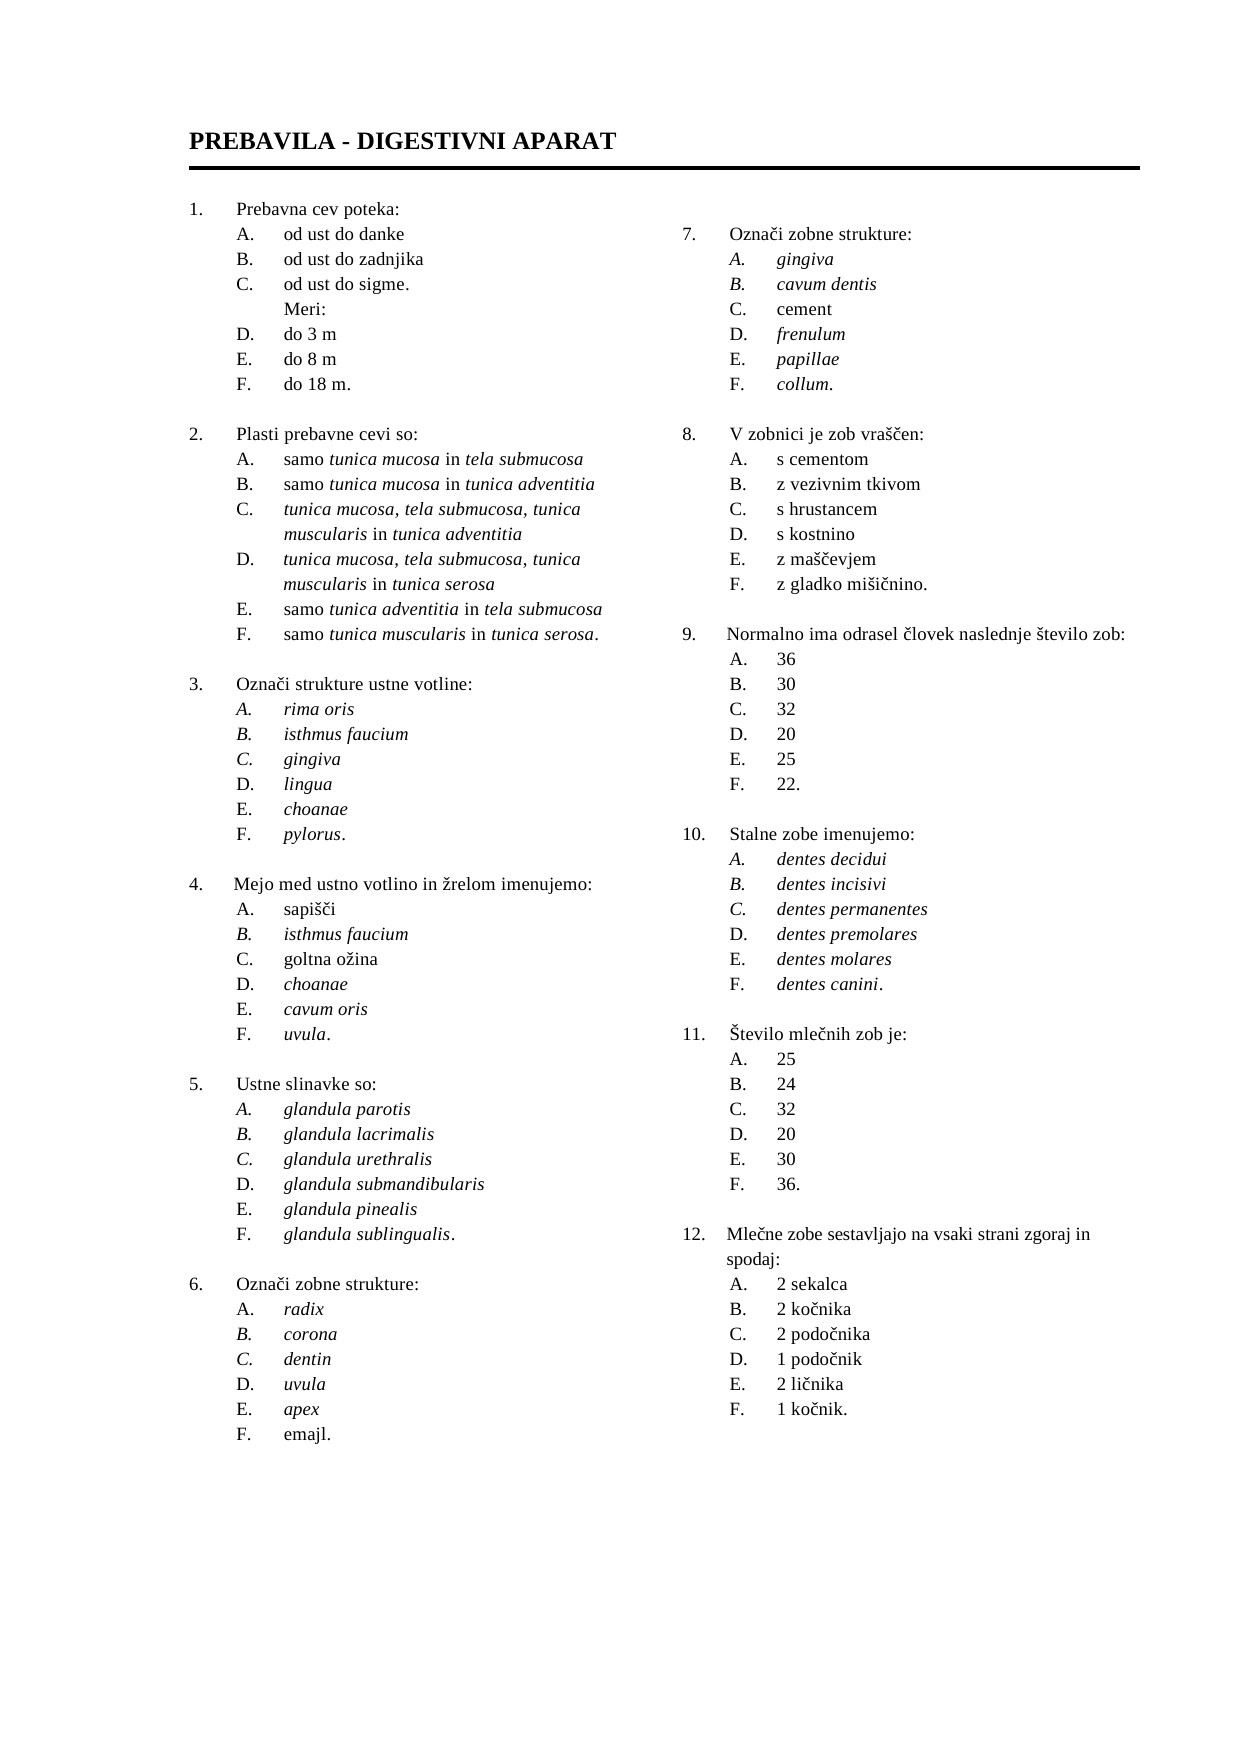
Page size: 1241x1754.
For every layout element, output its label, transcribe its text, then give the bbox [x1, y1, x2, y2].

text 2. Plasti prebavne cevi so: [189, 420, 647, 445]
text F. 1 kočnik. [682, 1395, 1140, 1420]
text D. dentes premolares [729, 920, 1140, 945]
list radix [236, 1295, 647, 1320]
text Meri: [236, 295, 647, 320]
list samo tunica mucosa in tela submucosa [236, 445, 647, 470]
list gingiva [236, 745, 647, 770]
text 4. Mejo med ustno votlino in žrelom imenujemo: [189, 870, 647, 895]
list 2 podočnika [729, 1320, 1140, 1345]
list 25 [729, 1045, 1140, 1070]
list sapišči [236, 895, 647, 920]
text 7. Označi zobne strukture: [682, 220, 1140, 245]
text F. samo tunica muscularis in tunica serosa. [189, 620, 647, 645]
list tunica mucosa, tela submucosa, tunica muscularis in tunica adventitia [236, 495, 647, 545]
list 32 [729, 1095, 1140, 1120]
text D. 1 podočnik [729, 1345, 1140, 1370]
text E. samo tunica adventitia in tela submucosa [189, 595, 647, 620]
text 5. Ustne slinavke so: [189, 1070, 647, 1095]
list z vezivnim tkivom [729, 470, 1140, 495]
text F. do 18 m. [189, 370, 647, 395]
text F. z gladko mišičnino. [682, 570, 1140, 595]
text D. lingua [189, 770, 647, 795]
text E. glandula pinealis [189, 1195, 647, 1220]
text 1. Prebavna cev poteka: [189, 195, 647, 220]
list glandula urethralis [236, 1145, 647, 1170]
text F. glandula sublingualis. [236, 1220, 647, 1245]
list corona [236, 1320, 647, 1345]
list od ust do sigme. [236, 270, 647, 295]
text F. dentes canini. [682, 970, 1140, 995]
list dentes incisivi [729, 870, 1140, 895]
text E. 30 [682, 1145, 1140, 1170]
text E. z maščevjem [682, 545, 1140, 570]
list s cementom [729, 445, 1140, 470]
text F. uvula. [189, 1020, 647, 1045]
list 2 kočnika [729, 1295, 1140, 1320]
list od ust do danke [236, 220, 647, 245]
text F. 22. [682, 770, 1140, 795]
list 2 sekalca [729, 1270, 1140, 1295]
text D. tunica mucosa, tela submucosa, tunica muscularis in tunica serosa [236, 545, 647, 595]
text F. emajl. [236, 1420, 647, 1445]
list rima oris [236, 695, 647, 720]
text F. 36. [729, 1170, 1140, 1195]
list 32 [729, 695, 1140, 720]
text D. uvula [236, 1370, 647, 1395]
list 24 [729, 1070, 1140, 1095]
text D. glandula submandibularis [189, 1170, 647, 1195]
list goltna ožina [236, 945, 647, 970]
text E. 25 [682, 745, 1140, 770]
list s hrustancem [729, 495, 1140, 520]
text E. 2 ličnika [682, 1370, 1140, 1395]
text E. choanae [189, 795, 647, 820]
list gingiva [729, 245, 1140, 270]
list dentin [236, 1345, 647, 1370]
list od ust do zadnjika [236, 245, 647, 270]
text 9. Normalno ima odrasel človek naslednje število zob: [682, 620, 1140, 645]
text E. dentes molares [682, 945, 1140, 970]
text D. do 3 m [195, 320, 647, 345]
text 12. Mlečne zobe sestavljajo na vsaki strani zgoraj in spodaj: [682, 1220, 1140, 1270]
list dentes permanentes [729, 895, 1140, 920]
list cement [729, 295, 1140, 320]
list dentes decidui [729, 845, 1140, 870]
text E. papillae [682, 345, 1140, 370]
text F. pylorus. [189, 820, 647, 845]
text D. choanae [189, 970, 647, 995]
text 6. Označi zobne strukture: [189, 1270, 647, 1295]
text 3. Označi strukture ustne votline: [189, 670, 647, 695]
list isthmus faucium [236, 720, 647, 745]
list isthmus faucium [236, 920, 647, 945]
text F. collum. [729, 370, 1140, 395]
subtitle PREBAVILA - DIGESTIVNI APARAT [189, 124, 1140, 166]
text E. apex [189, 1395, 647, 1420]
text D. s kostnino [688, 520, 1140, 545]
text 11. Število mlečnih zob je: [682, 1020, 1140, 1045]
list samo tunica mucosa in tunica adventitia [236, 470, 647, 495]
list glandula lacrimalis [236, 1120, 647, 1145]
text 10. Stalne zobe imenujemo: [682, 820, 1140, 845]
text D. 20 [729, 1120, 1140, 1145]
list 30 [729, 670, 1140, 695]
list cavum dentis [729, 270, 1140, 295]
text D. 20 [688, 720, 1140, 745]
text D. frenulum [688, 320, 1140, 345]
list glandula parotis [236, 1095, 647, 1120]
text E. do 8 m [236, 345, 647, 370]
text 8. V zobnici je zob vraščen: [682, 420, 1140, 445]
text E. cavum oris [189, 995, 647, 1020]
list 36 [729, 645, 1140, 670]
